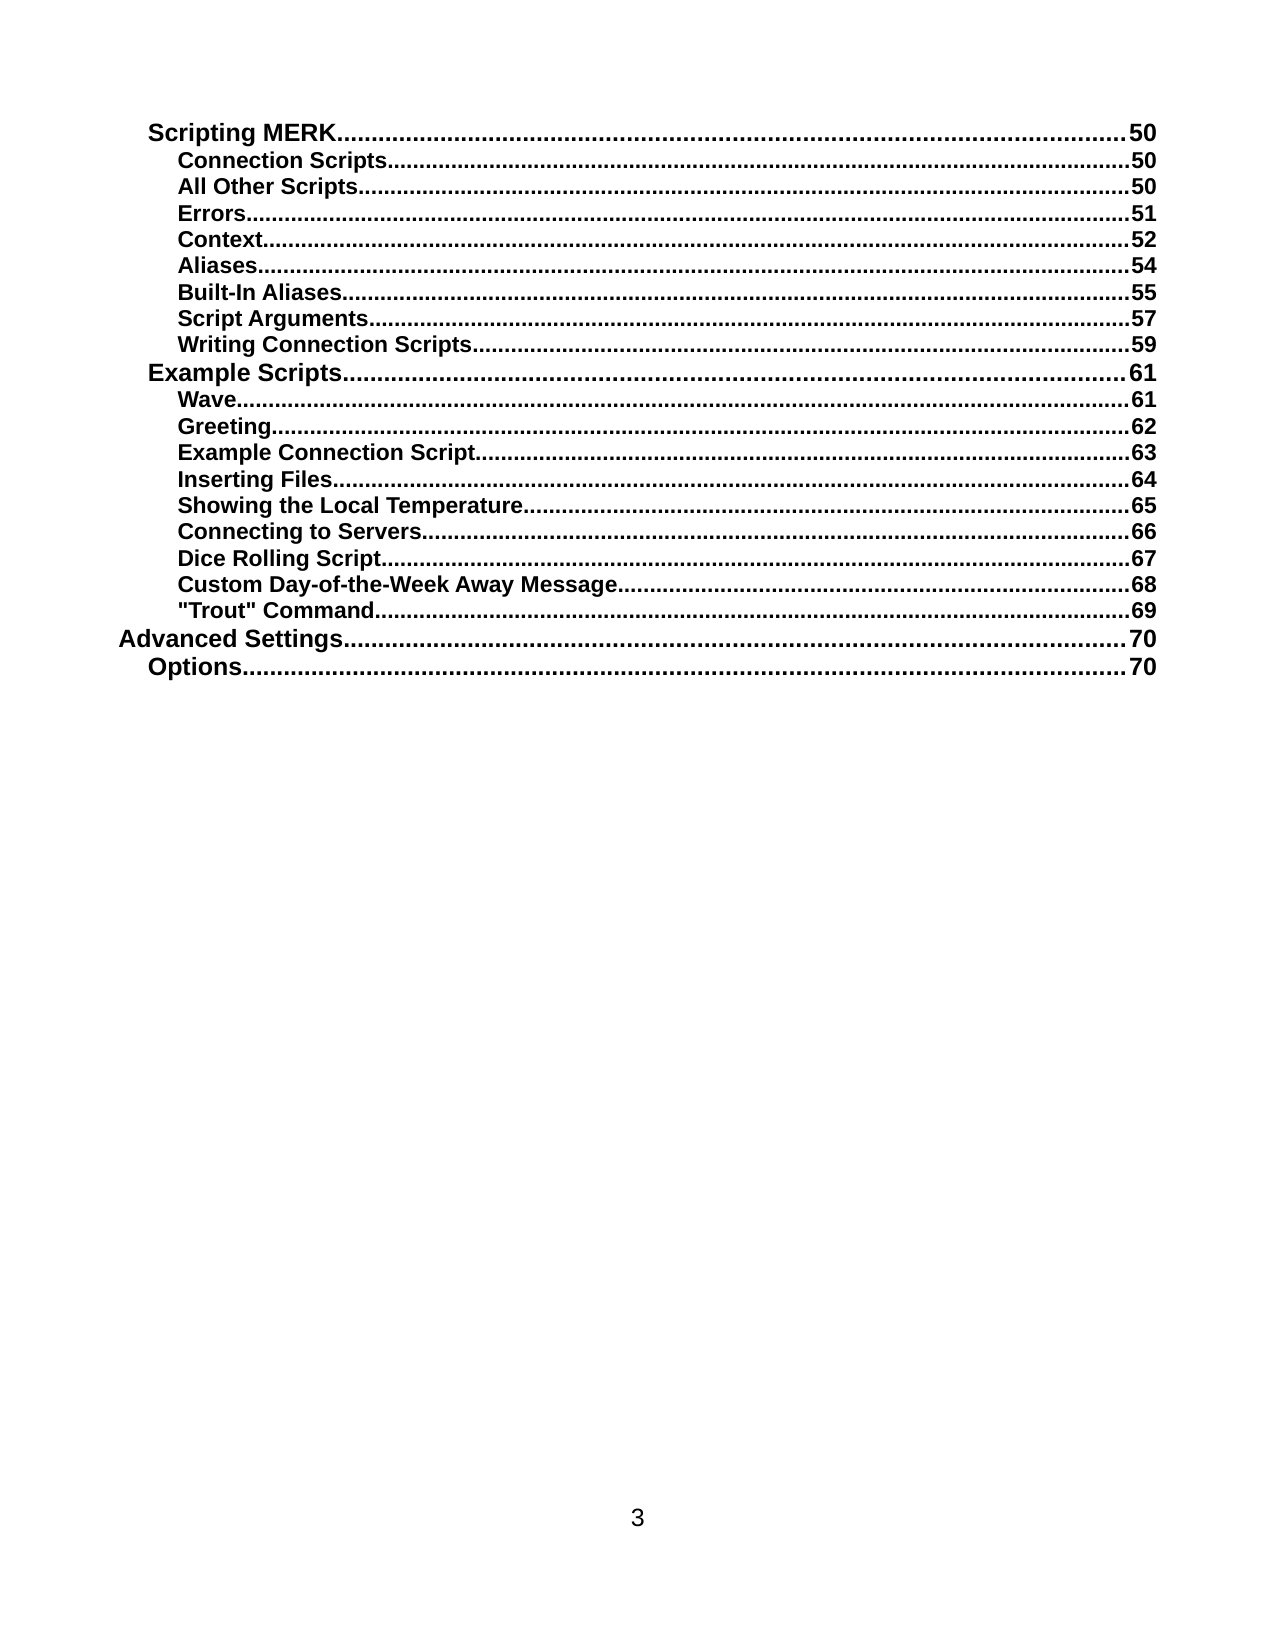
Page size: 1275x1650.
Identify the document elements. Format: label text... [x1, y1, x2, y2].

text Scripting MERK 50 [148, 118, 1157, 147]
text Showing the Local Temperature 65 [177, 492, 1157, 518]
text Options 70 [148, 652, 1157, 681]
text Dice Rolling Script 67 [177, 544, 1157, 571]
text Built-In Aliases 55 [177, 279, 1157, 305]
text Advanced Settings 70 [118, 624, 1157, 652]
text Writing Connection Scripts 59 [177, 331, 1157, 358]
text Inserting Files 64 [177, 466, 1157, 492]
text Greeting 62 [177, 413, 1157, 439]
text Errors 51 [177, 199, 1157, 226]
text Connecting to Servers 66 [177, 518, 1157, 544]
text All Other Scripts 50 [177, 173, 1157, 199]
text Example Scripts 61 [148, 358, 1157, 386]
text "Trout" Command 69 [177, 597, 1157, 624]
text Context 52 [177, 226, 1157, 252]
text Aliases 54 [177, 252, 1157, 279]
text Script Arguments 57 [177, 305, 1157, 331]
text Wave 61 [177, 386, 1157, 413]
text Custom Day-of-the-Week Away Message 68 [177, 571, 1157, 597]
text Example Connection Script 63 [177, 439, 1157, 466]
text Connection Scripts 50 [177, 147, 1157, 173]
